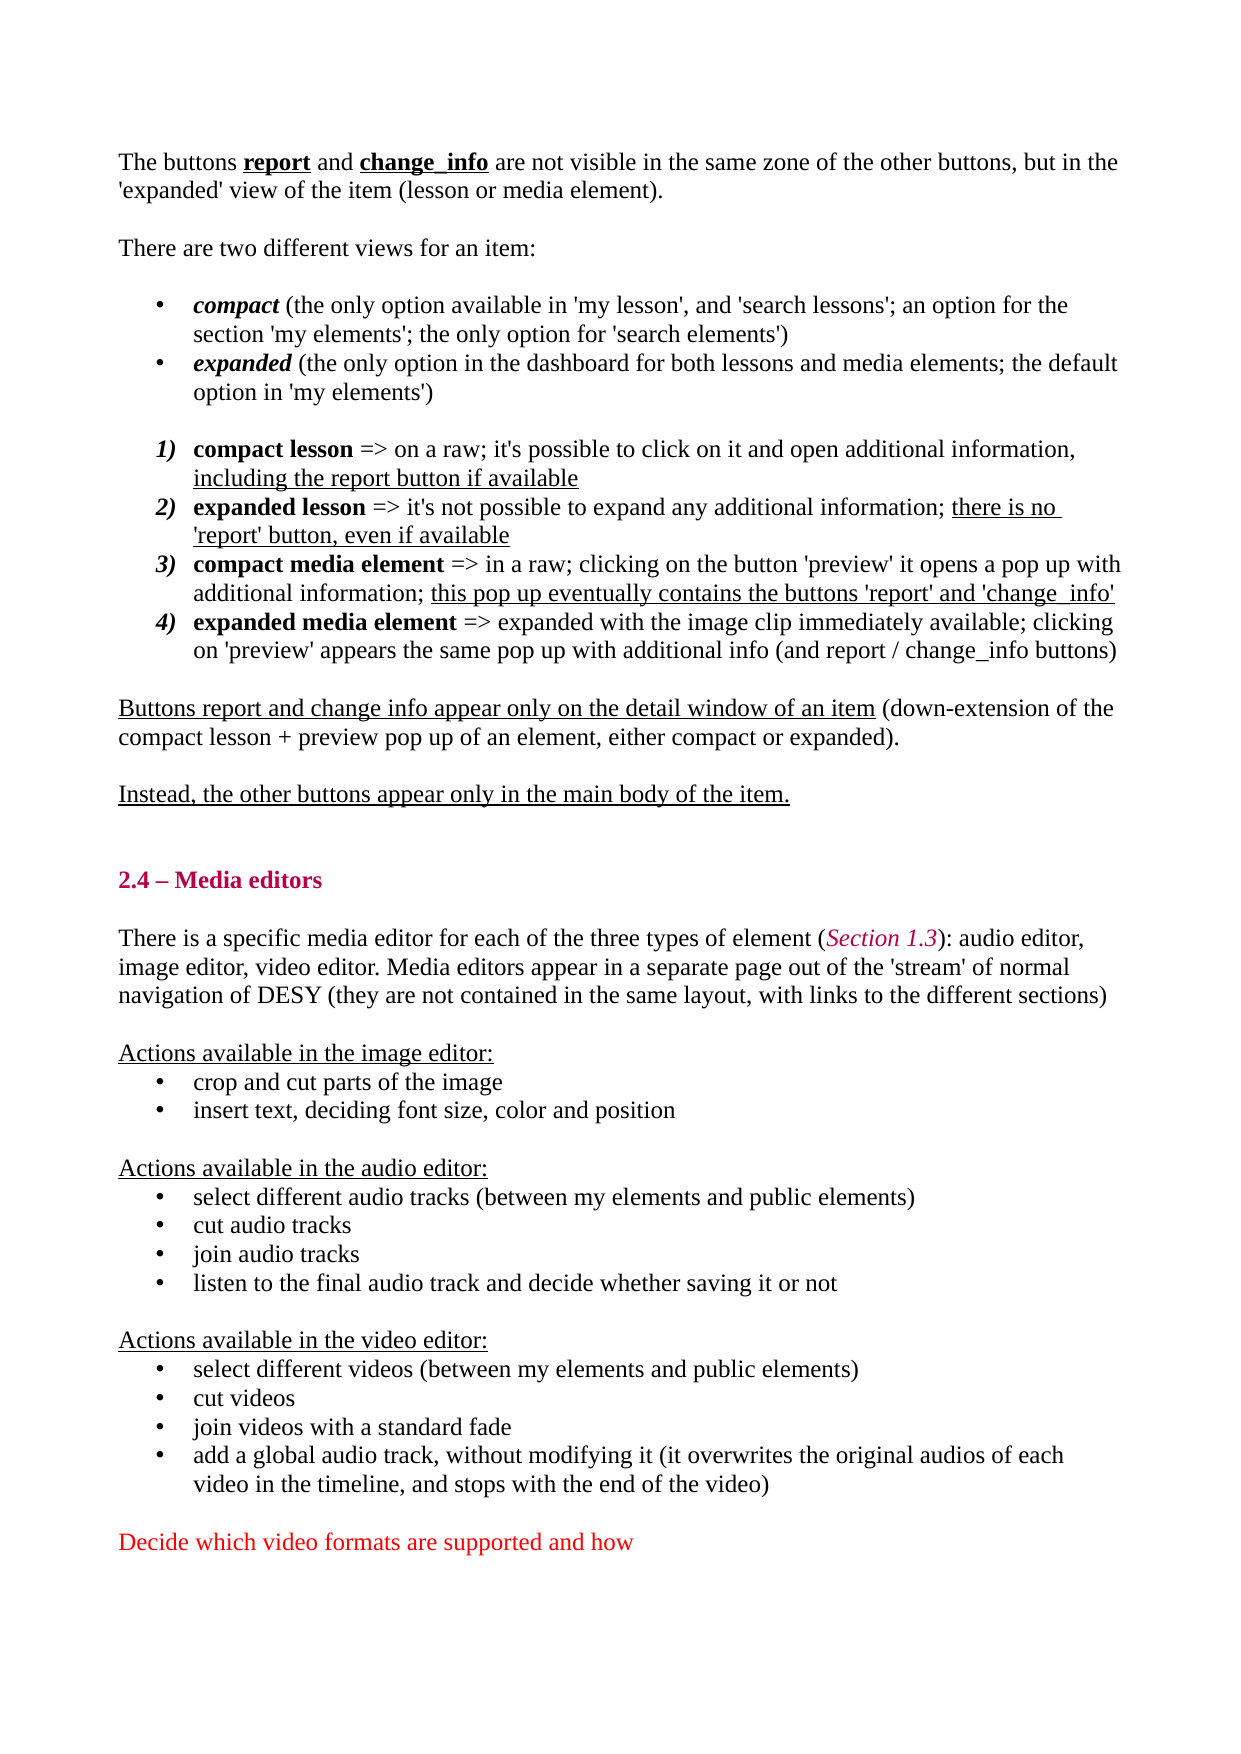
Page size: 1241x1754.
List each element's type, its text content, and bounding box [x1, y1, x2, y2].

text Buttons report and change info appear only on the detail window of an item (down-extension of the compact lesson + preview pop up of an element, either compact or expanded). [118, 693, 1122, 751]
list crop and cut parts of the image [156, 1067, 1122, 1096]
list compact media element => in a raw; clicking on the button 'preview' it opens a pop up with additional information; this pop up eventually contains the buttons 'report' and 'change_info' [156, 549, 1122, 607]
list expanded (the only option in the dashboard for both lessons and media elements; the default option in 'my elements') [156, 348, 1122, 406]
text Actions available in the image editor: [118, 1038, 1122, 1067]
text Instead, the other buttons appear only in the main body of the item. [118, 779, 1122, 808]
list select different videos (between my elements and public elements) [156, 1354, 1122, 1383]
list select different audio tracks (between my elements and public elements) [156, 1182, 1122, 1211]
list add a global audio track, without modifying it (it overwrites the original audios of each video in the timeline, and stops with the end of the video) [156, 1441, 1122, 1498]
text 2.4 – Media editors [118, 866, 1122, 894]
list expanded media element => expanded with the image clip immediately available; clicking on 'preview' appears the same pop up with additional info (and report / change_info buttons) [156, 607, 1122, 664]
text There are two different views for an item: [118, 233, 1122, 262]
list listen to the final audio track and decide whether saving it or not [156, 1268, 1122, 1297]
list compact (the only option available in 'my lesson', and 'search lessons'; an option for the section 'my elements'; the only option for 'search elements') [156, 291, 1122, 348]
text Actions available in the video editor: [118, 1326, 1122, 1354]
list insert text, deciding font size, color and position [156, 1096, 1122, 1124]
list cut audio tracks [156, 1211, 1122, 1239]
text Decide which video formats are supported and how [118, 1527, 1122, 1556]
list join videos with a standard fade [156, 1412, 1122, 1441]
list cut videos [156, 1383, 1122, 1412]
list compact lesson => on a raw; it's possible to click on it and open additional information, including the report button if available [156, 434, 1122, 492]
text The buttons report and change_info are not visible in the same zone of the other buttons, but in the 'expanded' view of the item (lesson or media element). [118, 147, 1122, 204]
text Actions available in the audio editor: [118, 1153, 1122, 1182]
list join audio tracks [156, 1239, 1122, 1268]
list expanded lesson => it's not possible to expand any additional information; there is no 'report' button, even if available [156, 492, 1122, 549]
text There is a specific media editor for each of the three types of element (Section 1.3): audio editor, image editor, video editor. Media editors appear in a separate page out of the 'stream' of normal navigation of DESY (they are not contained in the same layout, with links to the different sections) [118, 923, 1122, 1009]
